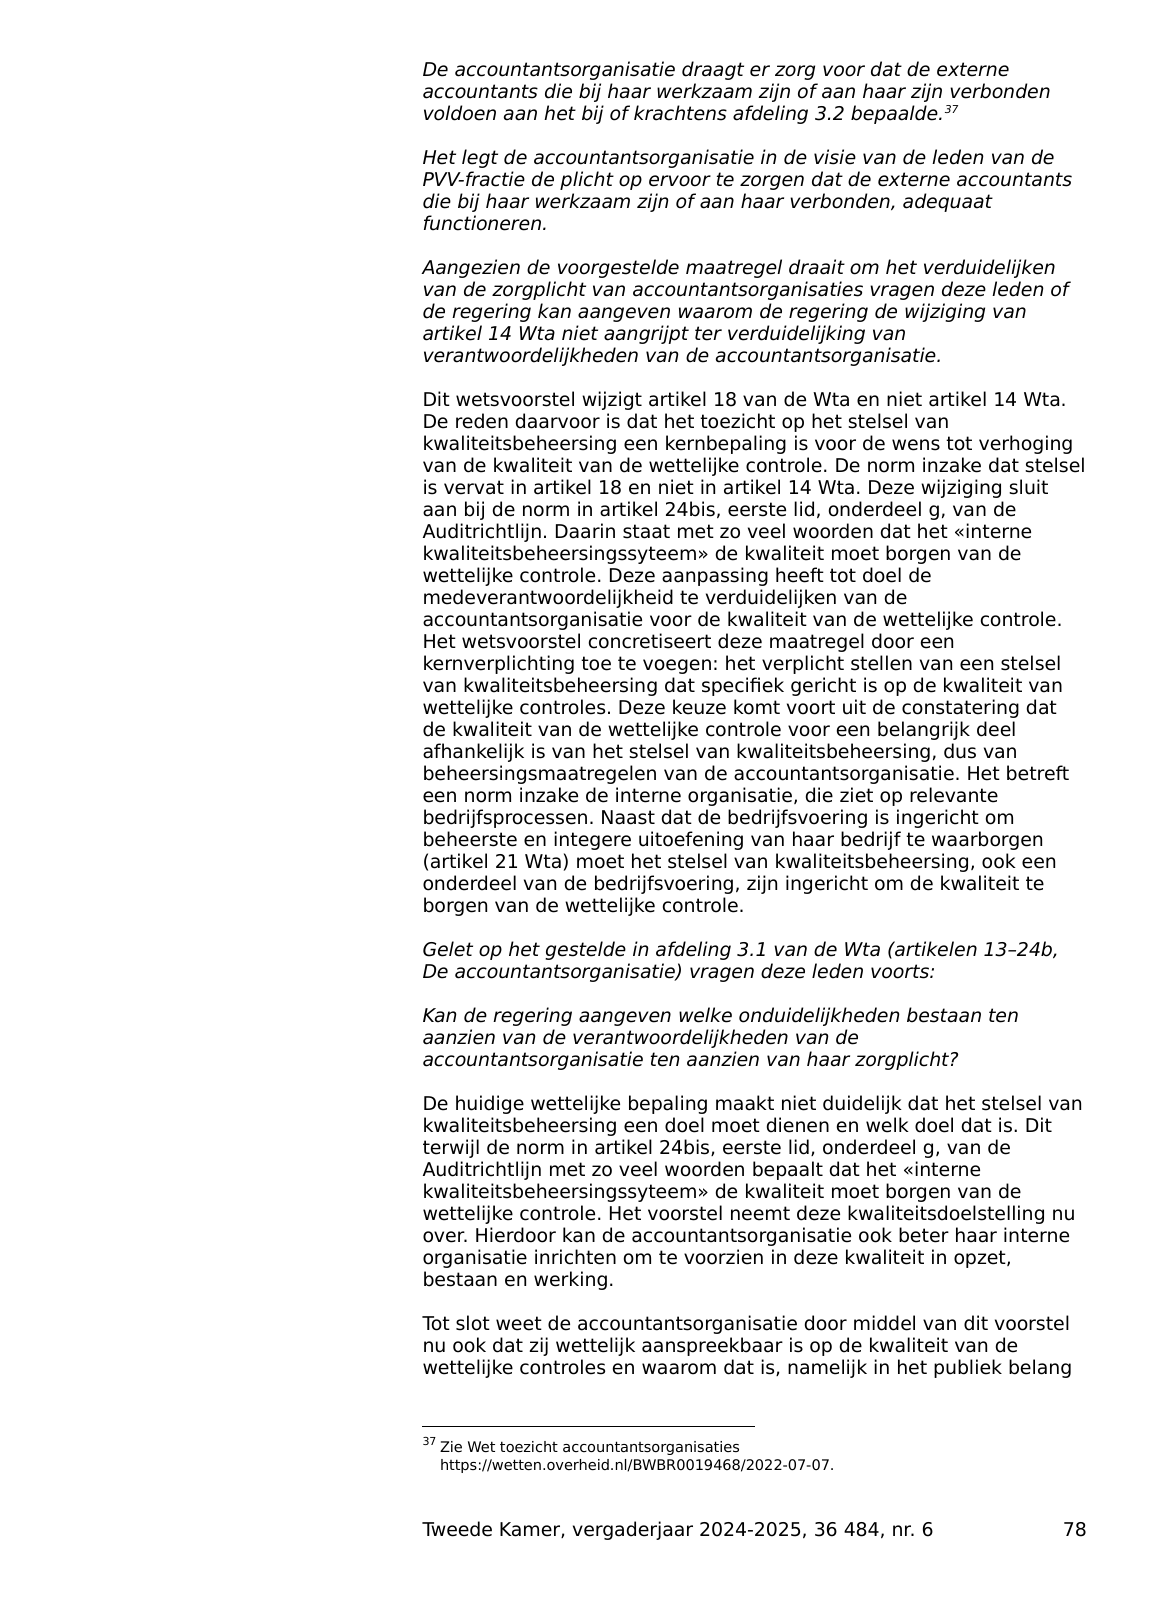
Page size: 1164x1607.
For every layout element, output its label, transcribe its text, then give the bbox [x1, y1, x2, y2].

text Zie Wet toezicht accountantsorganisaties https://wetten.overheid.nl/BWBR0019468/2022-07-07. [422, 1435, 1087, 1474]
text Aangezien de voorgestelde maatregel draait om het verduidelijken van de zorgplicht van accountantsorganisaties vragen deze leden of de regering kan aangeven waarom de regering de wijziging van artikel 14 Wta niet aangrijpt ter verduidelijking van verantwoordelijkheden van de accountantsorganisatie. [422, 257, 1087, 367]
text Gelet op het gestelde in afdeling 3.1 van de Wta (artikelen 13–24b, De accountantsorganisatie) vragen deze leden voorts: [422, 939, 1087, 983]
text Dit wetsvoorstel wijzigt artikel 18 van de Wta en niet artikel 14 Wta. De reden daarvoor is dat het toezicht op het stelsel van kwaliteitsbeheersing een kernbepaling is voor de wens tot verhoging van de kwaliteit van de wettelijke controle. De norm inzake dat stelsel is vervat in artikel 18 en niet in artikel 14 Wta. Deze wijziging sluit aan bij de norm in artikel 24bis, eerste lid, onderdeel g, van de Auditrichtlijn. Daarin staat met zo veel woorden dat het «interne kwaliteitsbeheersingssyteem» de kwaliteit moet borgen van de wettelijke controle. Deze aanpassing heeft tot doel de medeverantwoordelijkheid te verduidelijken van de accountantsorganisatie voor de kwaliteit van de wettelijke controle. Het wetsvoorstel concretiseert deze maatregel door een kernverplichting toe te voegen: het verplicht stellen van een stelsel van kwaliteitsbeheersing dat specifiek gericht is op de kwaliteit van wettelijke controles. Deze keuze komt voort uit de constatering dat de kwaliteit van de wettelijke controle voor een belangrijk deel afhankelijk is van het stelsel van kwaliteitsbeheersing, dus van beheersingsmaatregelen van de accountantsorganisatie. Het betreft een norm inzake de interne organisatie, die ziet op relevante bedrijfsprocessen. Naast dat de bedrijfsvoering is ingericht om beheerste en integere uitoefening van haar bedrijf te waarborgen (artikel 21 Wta) moet het stelsel van kwaliteitsbeheersing, ook een onderdeel van de bedrijfsvoering, zijn ingericht om de kwaliteit te borgen van de wettelijke controle. [422, 389, 1087, 917]
text De huidige wettelijke bepaling maakt niet duidelijk dat het stelsel van kwaliteitsbeheersing een doel moet dienen en welk doel dat is. Dit terwijl de norm in artikel 24bis, eerste lid, onderdeel g, van de Auditrichtlijn met zo veel woorden bepaalt dat het «interne kwaliteitsbeheersingssyteem» de kwaliteit moet borgen van de wettelijke controle. Het voorstel neemt deze kwaliteitsdoelstelling nu over. Hierdoor kan de accountantsorganisatie ook beter haar interne organisatie inrichten om te voorzien in deze kwaliteit in opzet, bestaan en werking. [422, 1093, 1087, 1291]
text Het legt de accountantsorganisatie in de visie van de leden van de PVV-fractie de plicht op ervoor te zorgen dat de externe accountants die bij haar werkzaam zijn of aan haar verbonden, adequaat functioneren. [422, 147, 1087, 235]
text De accountantsorganisatie draagt er zorg voor dat de externe accountants die bij haar werkzaam zijn of aan haar zijn verbonden voldoen aan het bij of krachtens afdeling 3.2 bepaalde. [422, 59, 1087, 125]
text Tot slot weet de accountantsorganisatie door middel van dit voorstel nu ook dat zij wettelijk aanspreekbaar is op de kwaliteit van de wettelijke controles en waarom dat is, namelijk in het publiek belang [422, 1313, 1087, 1379]
text Kan de regering aangeven welke onduidelijkheden bestaan ten aanzien van de verantwoordelijkheden van de accountantsorganisatie ten aanzien van haar zorgplicht? [422, 1005, 1087, 1071]
